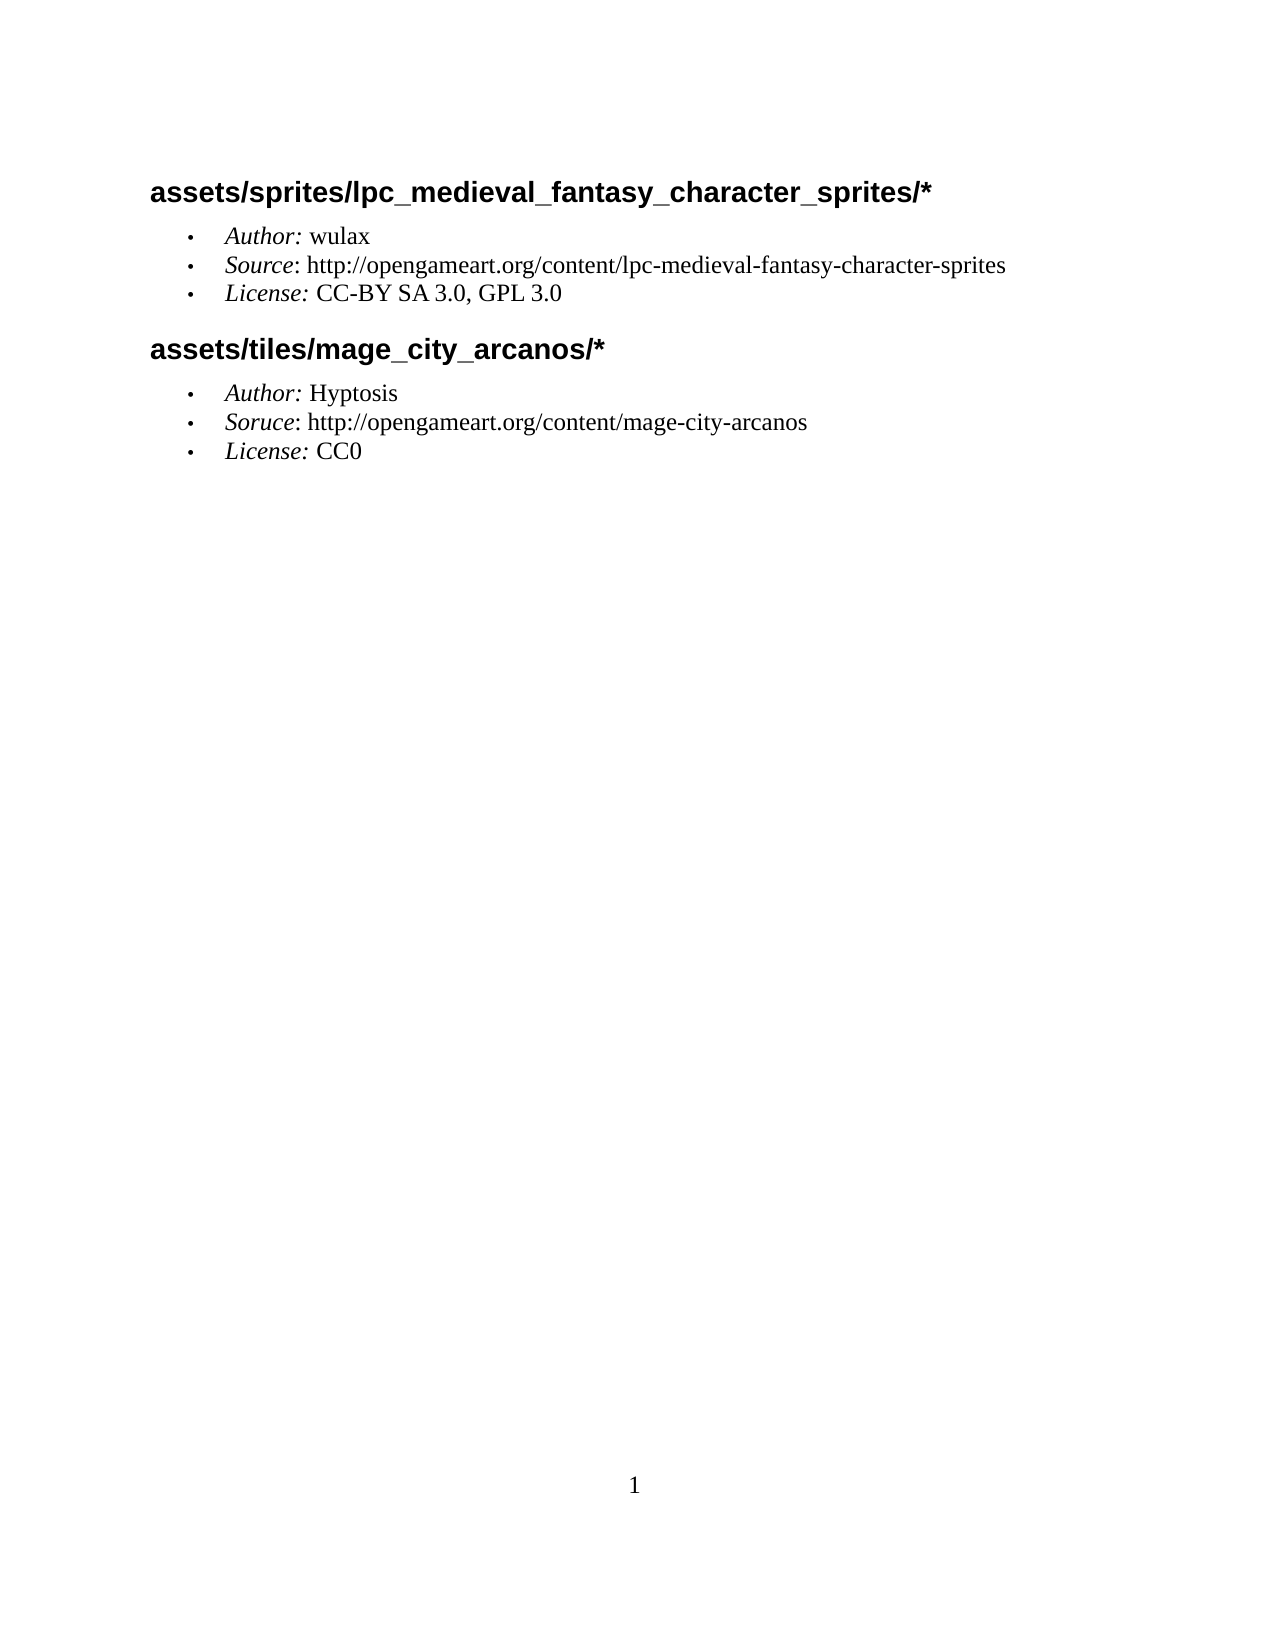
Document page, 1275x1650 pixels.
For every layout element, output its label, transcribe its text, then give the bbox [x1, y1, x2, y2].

list Author: wulax [187, 221, 1125, 250]
subtitle assets/sprites/lpc_medieval_fantasy_character_sprites/* [150, 175, 1125, 208]
list Author: Hyptosis [187, 378, 1125, 407]
list License: CC0 [187, 436, 1125, 464]
list License: CC-BY SA 3.0, GPL 3.0 [187, 278, 1125, 307]
list Source: http://opengameart.org/content/lpc-medieval-fantasy-character-sprites [187, 250, 1125, 278]
list Soruce: http://opengameart.org/content/mage-city-arcanos [187, 407, 1125, 436]
subtitle assets/tiles/mage_city_arcanos/* [150, 332, 1125, 366]
